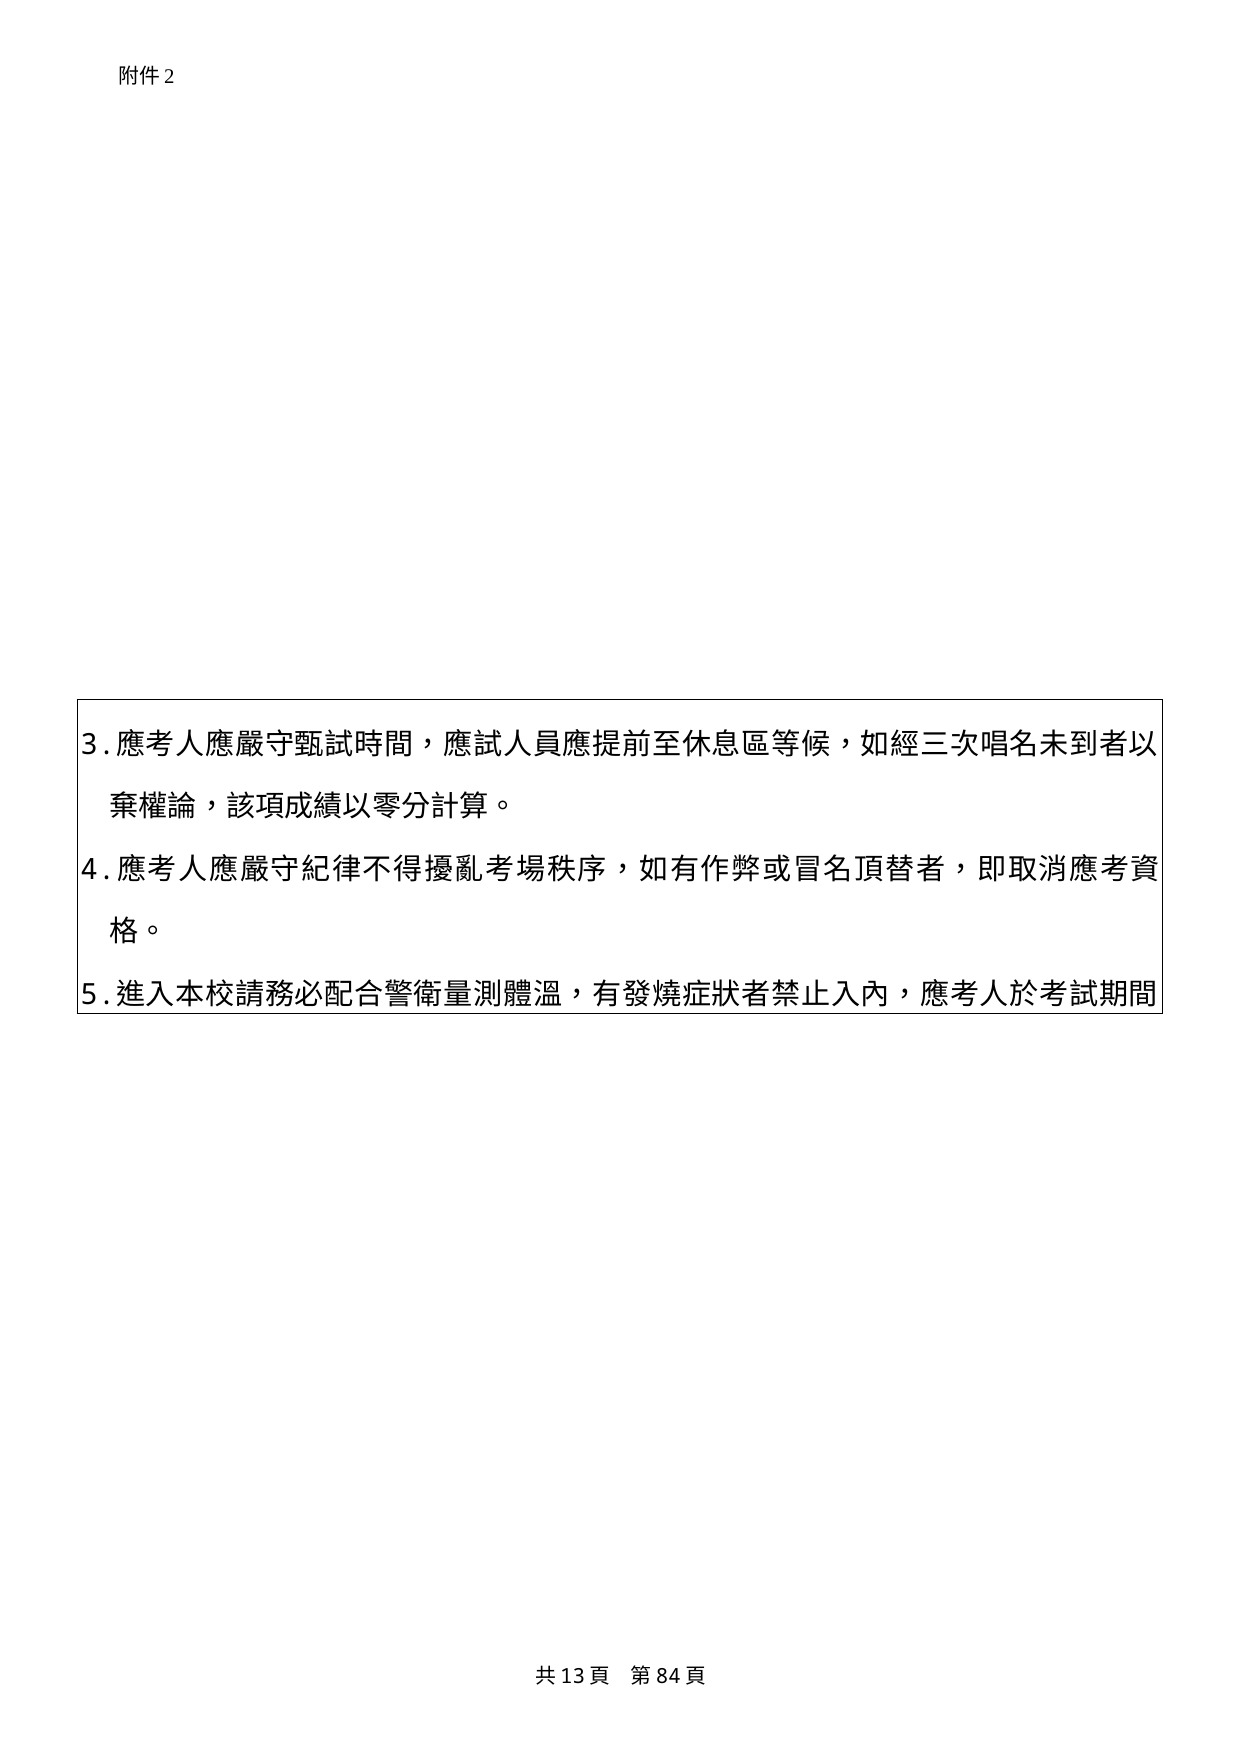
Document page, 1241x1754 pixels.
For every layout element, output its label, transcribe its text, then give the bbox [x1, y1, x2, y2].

table_cell 3.應考人應嚴守甄試時間，應試人員應提前至休息區等候，如經三次唱名未到者以棄權論，該項成績以零分計算。 4.應考人應嚴守紀律不得擾亂考場秩序，如有作弊或冒名頂替者，即取消應考資格。 5.進入本校請務必配合警衛量測體溫，有發燒症狀者禁止入內，應考人於考試期間 [78, 700, 1162, 1012]
